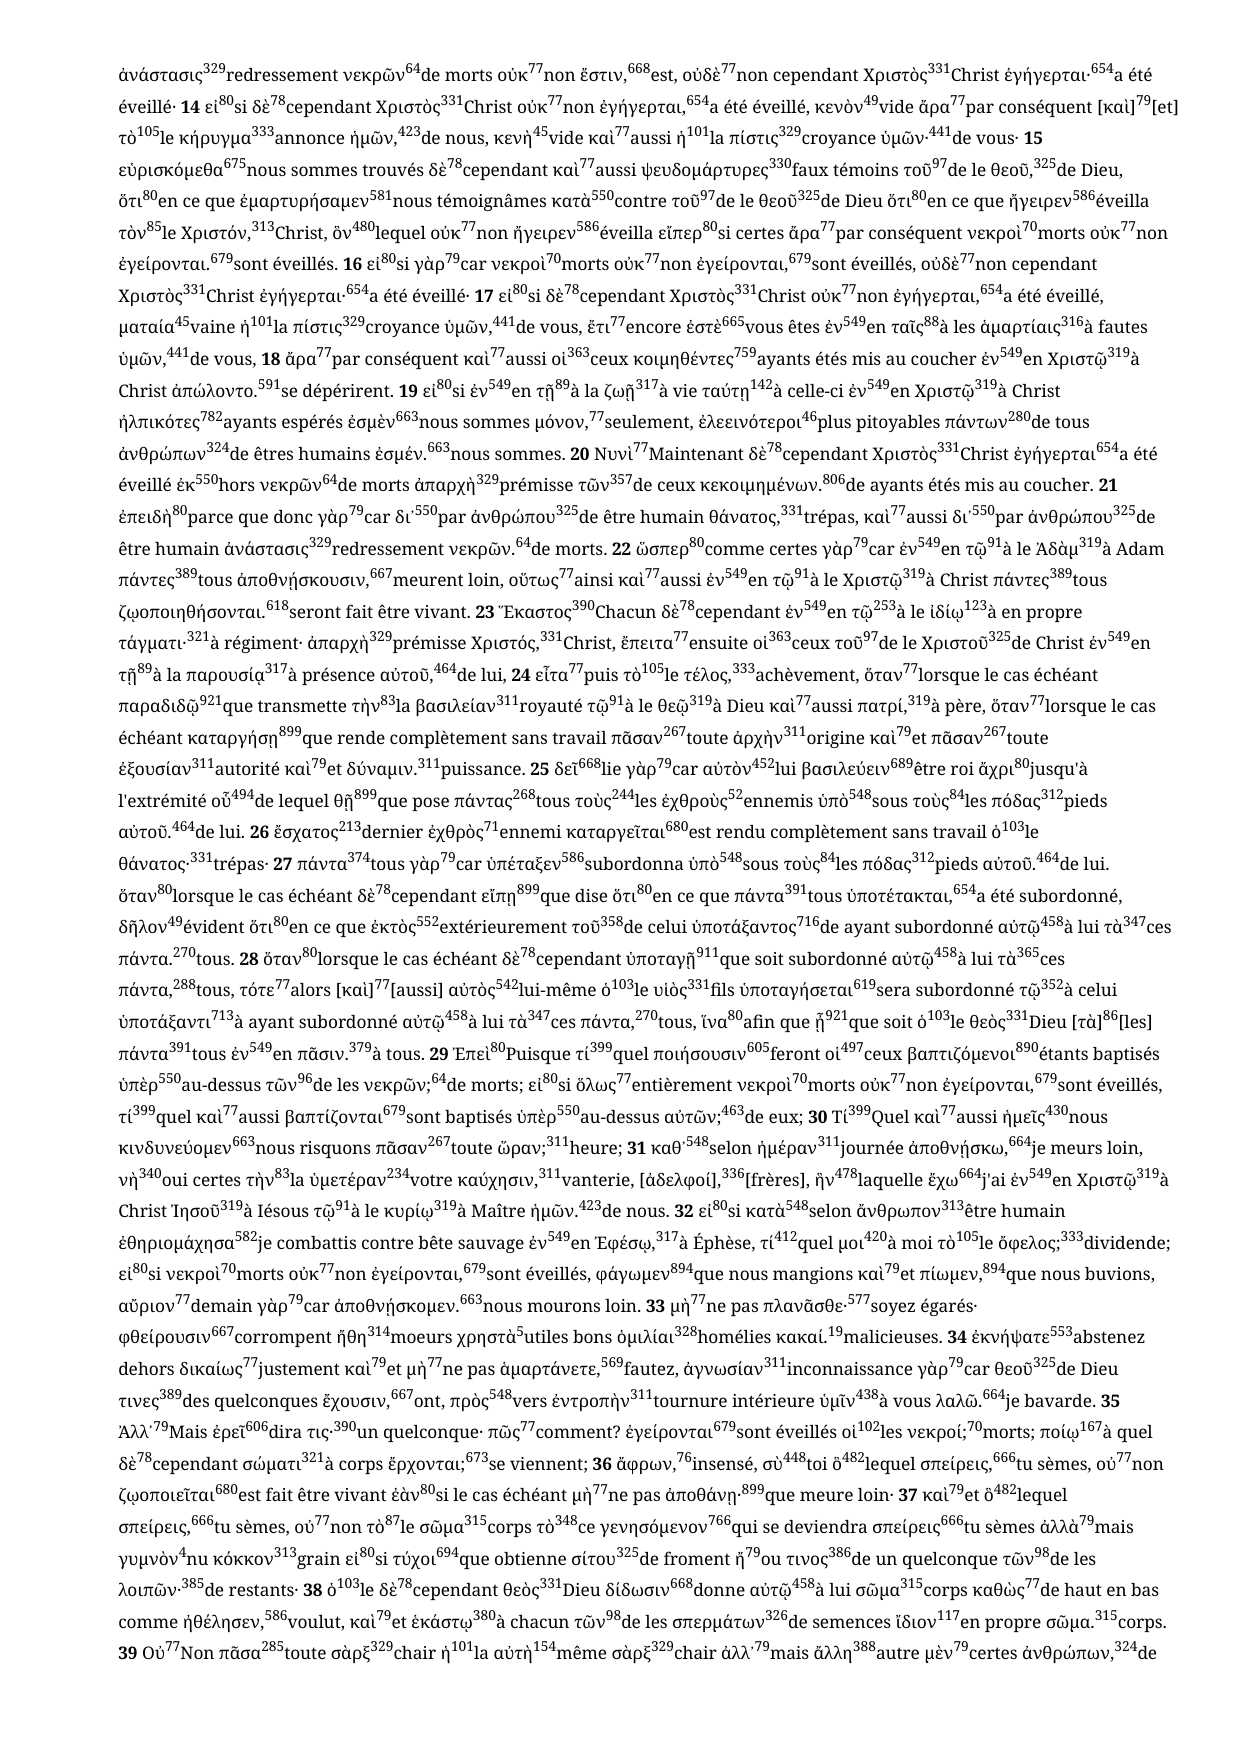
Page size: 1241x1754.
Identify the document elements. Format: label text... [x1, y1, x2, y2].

text 1 Γνωρίζω664Je fais connaître δὲ78cependant ὑμῖν,438à vous, ἀδελφοί,336frères, τὸ87le εὐαγγέλιον315évangile ὃ482lequel εὐηγγελισάμην588je m'évangélisai ὑμῖν,438à vous, ὃ482lequel καὶ77aussi παρελάβετε,583vous prîtes à côté, ἐν549en ᾧ488à lequel καὶ77aussi ἑστήκατε,639vous avez dressé, 2 δι᾽550par οὗ494de lequel καὶ77aussi σῴζεσθε,677vous êtes sauvés, τίνι165à quel λόγῳ319à discours εὐηγγελισάμην588je m'évangélisai ὑμῖν438à vous εἰ80si κατέχετε,665vous tenez de haut en bas, ἐκτὸς77extérieurement εἰ551si μὴ77ne pas εἰκῇ77sans cause ἐπιστεύσατε.583vous crûtes. 3 παρέδωκα582je transmis γὰρ79car ὑμῖν438à vous ἐν549en πρώτοις,60à premiers, ὃ482lequel καὶ77aussi παρέλαβον,582je pris à côté, ὅτι80en ce que Χριστὸς331Christ ἀπέθανεν586mourut loin ὑπὲρ550au-dessus τῶν94de les ἁμαρτιῶν322de fautes ἡμῶν423de nous κατὰ548selon τὰς82les γραφὰς310graphes 4 καὶ79et ὅτι80en ce que ἐτάφη600fut enseveli καὶ79et ὅτι80en ce que ἐγήγερται654a été éveillé τῇ89à la ἡμέρᾳ317à journée τῇ89à la τρίτῃ206à troisième κατὰ548selon τὰς82les γραφὰς310graphes 5 καὶ79et ὅτι80en ce que ὤφθη600fut vu Κηφᾷ319à Képhas εἶτα77puis τοῖς90à les δώδεκα·58à douze· 6 ἔπειτα77ensuite ὤφθη600fut vu ἐπάνω77sur le haut πεντακοσίοις184à cinq cents ἀδελφοῖς318à frères ἐφάπαξ,77sur une fois, ἐξ550hors ὧν491de lesquels οἱ102les πλείονες21plus nombreusement μένουσιν667restent ἕως551jusqu'à ce que ἄρτι,77à l'instant, τινὲς389des quelconques δὲ78cependant ἐκοιμήθησαν·599furent mis au coucher· 7 ἔπειτα77ensuite ὤφθη600fut vu Ἰακώβῳ319à Iakobos εἶτα77puis τοῖς90à les ἀποστόλοις318à envoyés πᾶσιν·274à tous· 8 ἔσχατον77dernièrement δὲ78cependant πάντων383de tous ὡσπερεὶ80comme certes si τῷ93à le ἐκτρώματι321à avorton ὤφθη600fut vu κἀμοί.420à et moi. 9 Ἐγὼ431Moi γάρ79car εἰμι664je suis ὁ103le ἐλάχιστος22moindre τῶν96de les ἀποστόλων324de envoyés ὃς498lequel οὐκ77non εἰμὶ664je suis ἱκανὸς47assez-important καλεῖσθαι692être appelé ἀπόστολος,331envoyé, διότι80parce que ἐδίωξα582je poursuivis τὴν83la ἐκκλησίαν311église τοῦ97de le θεοῦ·325de Dieu· 10 χάριτι317à grâce δὲ78cependant θεοῦ325de Dieu εἰμι664je suis ὅ500lequel εἰμι,664je suis, καὶ79et ἡ101la χάρις329grâce αὐτοῦ464de lui ἡ362celle εἰς548envers ἐμὲ417moi οὐ77non κενὴ45vide ἐγενήθη,600fut devenu, ἀλλὰ79mais περισσότερον77plus surabondamment αὐτῶν463de eux πάντων280de tous ἐκοπίασα,582je peinai, οὐκ77non ἐγὼ431moi δὲ78cependant ἀλλ᾽79mais ἡ101la χάρις329grâce τοῦ97de le θεοῦ325de Dieu [ἡ]496[celle] εἰς548envers ἐμέ.417moi. 11 εἴτε79soit οὖν79donc ἐγὼ431moi εἴτε79soit ἐκεῖνοι,363ceux-là, οὕτως77ainsi κηρύσσομεν663nous annonçons καὶ79et οὕτως77ainsi ἐπιστεύσατε.583vous crûtes. 12 Εἰ80Si δὲ78cependant Χριστὸς331Christ κηρύσσεται680est annoncé ὅτι80en ce que ἐκ550hors νεκρῶν64de morts ἐγήγερται,654a été éveillé, πῶς77comment? λέγουσιν667disent ἐν549en ὑμῖν438à vous τινες389des quelconques ὅτι80en ce que ἀνάστασις329redressement νεκρῶν64de morts οὐκ77non ἔστιν;668est; 13 εἰ80si δὲ78cependant ἀνάστασις329redressement νεκρῶν64de morts οὐκ77non ἔστιν,668est, οὐδὲ77non cependant Χριστὸς331Christ ἐγήγερται·654a été éveillé· 14 εἰ80si δὲ78cependant Χριστὸς331Christ οὐκ77non ἐγήγερται,654a été éveillé, κενὸν49vide ἄρα77par conséquent [καὶ]79[et] τὸ105le κήρυγμα333annonce ἡμῶν,423de nous, κενὴ45vide καὶ77aussi ἡ101la πίστις329croyance ὑμῶν·441de vous· 15 εὑρισκόμεθα675nous sommes trouvés δὲ78cependant καὶ77aussi ψευδομάρτυρες330faux témoins τοῦ97de le θεοῦ,325de Dieu, ὅτι80en ce que ἐμαρτυρήσαμεν581nous témoignâmes κατὰ550contre τοῦ97de le θεοῦ325de Dieu ὅτι80en ce que ἤγειρεν586éveilla τὸν85le Χριστόν,313Christ, ὃν480lequel οὐκ77non ἤγειρεν586éveilla εἴπερ80si certes ἄρα77par conséquent νεκροὶ70morts οὐκ77non ἐγείρονται.679sont éveillés. 16 εἰ80si γὰρ79car νεκροὶ70morts οὐκ77non ἐγείρονται,679sont éveillés, οὐδὲ77non cependant Χριστὸς331Christ ἐγήγερται·654a été éveillé· 17 εἰ80si δὲ78cependant Χριστὸς331Christ οὐκ77non ἐγήγερται,654a été éveillé, ματαία45vaine ἡ101la πίστις329croyance ὑμῶν,441de vous, ἔτι77encore ἐστὲ665vous êtes ἐν549en ταῖς88à les ἁμαρτίαις316à fautes ὑμῶν,441de vous, 18 ἄρα77par conséquent καὶ77aussi οἱ363ceux κοιμηθέντες759ayants étés mis au coucher ἐν549en Χριστῷ319à Christ ἀπώλοντο.591se dépérirent. 19 εἰ80si ἐν549en τῇ89à la ζωῇ317à vie ταύτῃ142à celle-ci ἐν549en Χριστῷ319à Christ ἠλπικότες782ayants espérés ἐσμὲν663nous sommes μόνον,77seulement, ἐλεεινότεροι46plus pitoyables πάντων280de tous ἀνθρώπων324de êtres humains ἐσμέν.663nous sommes. 20 Νυνὶ77Maintenant δὲ78cependant Χριστὸς331Christ ἐγήγερται654a été éveillé ἐκ550hors νεκρῶν64de morts ἀπαρχὴ329prémisse τῶν357de ceux κεκοιμημένων.806de ayants étés mis au coucher. 21 ἐπειδὴ80parce que donc γὰρ79car δι᾽550par ἀνθρώπου325de être humain θάνατος,331trépas, καὶ77aussi δι᾽550par ἀνθρώπου325de être humain ἀνάστασις329redressement νεκρῶν.64de morts. 22 ὥσπερ80comme certes γὰρ79car ἐν549en τῷ91à le Ἀδὰμ319à Adam πάντες389tous ἀποθνῄσκουσιν,667meurent loin, οὕτως77ainsi καὶ77aussi ἐν549en τῷ91à le Χριστῷ319à Christ πάντες389tous ζῳοποιηθήσονται.618seront fait être vivant. 23 Ἕκαστος390Chacun δὲ78cependant ἐν549en τῷ253à le ἰδίῳ123à en propre τάγματι·321à régiment· ἀπαρχὴ329prémisse Χριστός,331Christ, ἔπειτα77ensuite οἱ363ceux τοῦ97de le Χριστοῦ325de Christ ἐν549en τῇ89à la παρουσίᾳ317à présence αὐτοῦ,464de lui, 24 εἶτα77puis τὸ105le τέλος,333achèvement, ὅταν77lorsque le cas échéant παραδιδῷ921que transmette τὴν83la βασιλείαν311royauté τῷ91à le θεῷ319à Dieu καὶ77aussi πατρί,319à père, ὅταν77lorsque le cas échéant καταργήσῃ899que rende complètement sans travail πᾶσαν267toute ἀρχὴν311origine καὶ79et πᾶσαν267toute ἐξουσίαν311autorité καὶ79et δύναμιν.311puissance. 25 δεῖ668lie γὰρ79car αὐτὸν452lui βασιλεύειν689être roi ἄχρι80jusqu'à l'extrémité οὗ494de lequel θῇ899que pose πάντας268tous τοὺς244les ἐχθροὺς52ennemis ὑπὸ548sous τοὺς84les πόδας312pieds αὐτοῦ.464de lui. 26 ἔσχατος213dernier ἐχθρὸς71ennemi καταργεῖται680est rendu complètement sans travail ὁ103le θάνατος·331trépas· 27 πάντα374tous γὰρ79car ὑπέταξεν586subordonna ὑπὸ548sous τοὺς84les πόδας312pieds αὐτοῦ.464de lui. ὅταν80lorsque le cas échéant δὲ78cependant εἴπῃ899que dise ὅτι80en ce que πάντα391tous ὑποτέτακται,654a été subordonné, δῆλον49évident ὅτι80en ce que ἐκτὸς552extérieurement τοῦ358de celui ὑποτάξαντος716de ayant subordonné αὐτῷ458à lui τὰ347ces πάντα.270tous. 28 ὅταν80lorsque le cas échéant δὲ78cependant ὑποταγῇ911que soit subordonné αὐτῷ458à lui τὰ365ces πάντα,288tous, τότε77alors [καὶ]77[aussi] αὐτὸς542lui-même ὁ103le υἱὸς331fils ὑποταγήσεται619sera subordonné τῷ352à celui ὑποτάξαντι713à ayant subordonné αὐτῷ458à lui τὰ347ces πάντα,270tous, ἵνα80afin que ᾖ921que soit ὁ103le θεὸς331Dieu [τὰ]86[les] πάντα391tous ἐν549en πᾶσιν.379à tous. 29 Ἐπεὶ80Puisque τί399quel ποιήσουσιν605feront οἱ497ceux βαπτιζόμενοι890étants baptisés ὑπὲρ550au-dessus τῶν96de les νεκρῶν;64de morts; εἰ80si ὅλως77entièrement νεκροὶ70morts οὐκ77non ἐγείρονται,679sont éveillés, τί399quel καὶ77aussi βαπτίζονται679sont baptisés ὑπὲρ550au-dessus αὐτῶν;463de eux; 30 Τί399Quel καὶ77aussi ἡμεῖς430nous κινδυνεύομεν663nous risquons πᾶσαν267toute ὥραν;311heure; 31 καθ᾽548selon ἡμέραν311journée ἀποθνῄσκω,664je meurs loin, νὴ340oui certes τὴν83la ὑμετέραν234votre καύχησιν,311vanterie, [ἀδελφοί],336[frères], ἣν478laquelle ἔχω664j'ai ἐν549en Χριστῷ319à Christ Ἰησοῦ319à Iésous τῷ91à le κυρίῳ319à Maître ἡμῶν.423de nous. 32 εἰ80si κατὰ548selon ἄνθρωπον313être humain ἐθηριομάχησα582je combattis contre bête sauvage ἐν549en Ἐφέσῳ,317à Éphèse, τί412quel μοι420à moi τὸ105le ὄφελος;333dividende; εἰ80si νεκροὶ70morts οὐκ77non ἐγείρονται,679sont éveillés, φάγωμεν894que nous mangions καὶ79et πίωμεν,894que nous buvions, αὔριον77demain γὰρ79car ἀποθνῄσκομεν.663nous mourons loin. 33 μὴ77ne pas πλανᾶσθε·577soyez égarés· φθείρουσιν667corrompent ἤθη314moeurs χρηστὰ5utiles bons ὁμιλίαι328homélies κακαί.19malicieuses. 34 ἐκνήψατε553abstenez dehors δικαίως77justement καὶ79et μὴ77ne pas ἁμαρτάνετε,569fautez, ἀγνωσίαν311inconnaissance γὰρ79car θεοῦ325de Dieu τινες389des quelconques ἔχουσιν,667ont, πρὸς548vers ἐντροπὴν311tournure intérieure ὑμῖν438à vous λαλῶ.664je bavarde. 35 Ἀλλ᾽79Mais ἐρεῖ606dira τις·390un quelconque· πῶς77comment? ἐγείρονται679sont éveillés οἱ102les νεκροί;70morts; ποίῳ167à quel δὲ78cependant σώματι321à corps ἔρχονται;673se viennent; 36 ἄφρων,76insensé, σὺ448toi ὃ482lequel σπείρεις,666tu sèmes, οὐ77non ζῳοποιεῖται680est fait être vivant ἐὰν80si le cas échéant μὴ77ne pas ἀποθάνῃ·899que meure loin· 37 καὶ79et ὃ482lequel σπείρεις,666tu sèmes, οὐ77non τὸ87le σῶμα315corps τὸ348ce γενησόμενον766qui se deviendra σπείρεις666tu sèmes ἀλλὰ79mais γυμνὸν4nu κόκκον313grain εἰ80si τύχοι694que obtienne σίτου325de froment ἤ79ou τινος386de un quelconque τῶν98de les λοιπῶν·385de restants· 38 ὁ103le δὲ78cependant θεὸς331Dieu δίδωσιν668donne αὐτῷ458à lui σῶμα315corps καθὼς77de haut en bas comme ἠθέλησεν,586voulut, καὶ79et ἑκάστῳ380à chacun τῶν98de les σπερμάτων326de semences ἴδιον117en propre σῶμα.315corps. 39 Οὐ77Non πᾶσα285toute σὰρξ329chair ἡ101la αὐτὴ154même σὰρξ329chair ἀλλ᾽79mais ἄλλη388autre μὲν79certes ἀνθρώπων,324de êtres humains, ἄλλη130autre δὲ78cependant σὰρξ329chair κτηνῶν,326de bêtes de montures, ἄλλη130autre δὲ78cependant σὰρξ329chair πτηνῶν,66de ailés, ἄλλη388autre δὲ78cependant ἰχθύων.324de poissons. 40 καὶ79et σώματα332corps ἐπουράνια,23sur cieux, καὶ79et σώματα332corps ἐπίγεια·23sur terres· ἀλλ᾽79mais ἑτέρα388autre-différente μὲν79certes ἡ101la τῶν98de les ἐπουρανίων66de sur cieux δόξα,329gloire, ἑτέρα388autre-différente δὲ78cependant ἡ101la τῶν98de les ἐπιγείων.66de sur terres. 41 ἄλλη130autre δόξα329gloire ἡλίου,325de soleil, καὶ79et ἄλλη130autre δόξα329gloire σελήνης,323de lune, καὶ79et ἄλλη130autre δόξα329gloire ἀστέρων·324de étoiles· ἀστὴρ331étoile γὰρ79car ἀστέρος325de étoile διαφέρει668diffère ἐν549en δόξῃ.317à gloire. 42 Οὕτως77Ainsi καὶ77aussi ἡ101la ἀνάστασις329redressement τῶν96de les νεκρῶν.64de morts. σπείρεται680est semé ἐν549en φθορᾷ,317à corruption, ἐγείρεται680est éveillé ἐν549en ἀφθαρσίᾳ·317à incorruptibilité· 43 σπείρεται680est semé ἐν549en ἀτιμίᾳ,317à dévalorisation, ἐγείρεται680est éveillé ἐν549en δόξῃ·317à gloire· σπείρεται680est semé ἐν549en ἀσθενείᾳ,317à infirmité, ἐγείρεται680est éveillé ἐν549en δυνάμει·317à puissance· 44 σπείρεται680est semé σῶμα333corps ψυχικόν,24psychique, ἐγείρεται680est éveillé σῶμα333corps πνευματικόν.24soufflique. Εἰ80Si ἔστιν668est σῶμα333corps ψυχικόν,24psychique, ἔστιν668est καὶ77aussi πνευματικόν.73soufflique. 45 οὕτως77ainsi καὶ77aussi γέγραπται·654a été graphé· ἐγένετο592se devint ὁ103le πρῶτος213premier ἄνθρωπος331être humain Ἀδὰμ331Adam εἰς548envers ψυχὴν311âme ζῶσαν,820vivante, ὁ103le ἔσχατος213dernier Ἀδὰμ331Adam εἰς548envers πνεῦμα315souffle ζῳοποιοῦν.824faisant être vivant. 46 ἀλλ᾽79mais οὐ77non πρῶτον77premièrement τὸ105le πνευματικὸν73soufflique ἀλλὰ79mais τὸ105le ψυχικόν,73psychique, ἔπειτα77ensuite τὸ105le πνευματικόν.73soufflique. 47 ὁ103le πρῶτος213premier ἄνθρωπος331être humain ἐκ550hors γῆς323de terre χοϊκός,47poudreux, ὁ103le δεύτερος213deuxième ἄνθρωπος331être humain ἐξ550hors οὐρανοῦ.325de ciel. 48 οἷος498tel que ὁ103le χοϊκός,71poudreux, τοιοῦτοι363tels καὶ77aussi οἱ102les χοϊκοί,70poudreux, καὶ79et οἷος498tel que ὁ103le ἐπουράνιος,71sur ciel, τοιοῦτοι363tels καὶ77aussi οἱ102les ἐπουράνιοι·70sur cieux· 49 καὶ79et καθὼς77de haut en bas comme ἐφορέσαμεν581nous colportâmes τὴν83la εἰκόνα311icône τοῦ97de le χοϊκοῦ,65de poudreux, φορέσωμεν894que nous colportions δή340évidemment καὶ77aussi τὴν83la εἰκόνα311icône τοῦ97de le ἐπουρανίου.65de sur ciel. 50 Τοῦτο348Ce-ci δέ78cependant φημι,664je déclare, ἀδελφοί,336frères, ὅτι80en ce que σὰρξ329chair καὶ79et αἷμα333sang βασιλείαν311royauté θεοῦ325de Dieu κληρονομῆσαι681hériter οὐ77non δύναται674se peut οὐδὲ79non cependant ἡ101la φθορὰ329corruption τὴν83la ἀφθαρσίαν311incorruptibilité κληρονομεῖ.668hérite. 51 ἰδοὺ306voici μυστήριον315mystère ὑμῖν438à vous λέγω·664je dis· πάντες389tous οὐ77non κοιμηθησόμεθα,614nous serons mis au coucher, πάντες389tous δὲ78cependant ἀλλαγησόμεθα,614nous serons changé, 52 ἐν549en ἀτόμῳ,61à sans coupure, ἐν549en ῥιπῇ317à clin ὀφθαλμοῦ,325de oeil, ἐν549en τῇ89à la ἐσχάτῃ206à dernière σάλπιγγι·317à trompette salpinx· σαλπίσει606trompettera salpinx γὰρ79car καὶ79et οἱ102les νεκροὶ70morts ἐγερθήσονται618seront éveillé ἄφθαρτοι70incorruptibles καὶ79et ἡμεῖς430nous ἀλλαγησόμεθα.614nous serons changé. 53 Δεῖ668Lie γὰρ79car τὸ87le φθαρτὸν55corruptible τοῦτο140ce-ci ἐνδύσασθαι682se envêtir ἀφθαρσίαν311incorruptibilité καὶ79et τὸ87le θνητὸν55mortel τοῦτο140ce-ci ἐνδύσασθαι682se envêtir ἀθανασίαν.311intrépassibilité. 54 ὅταν80lorsque le cas échéant δὲ78cependant τὸ105le φθαρτὸν73corruptible τοῦτο158ce-ci ἐνδύσηται905que se envête ἀφθαρσίαν311incorruptibilité καὶ79et τὸ105le θνητὸν73mortel τοῦτο158ce-ci ἐνδύσηται905que se envête ἀθανασίαν,311intrépassibilité, τότε77alors γενήσεται612se deviendra ὁ103le λόγος331discours ὁ364celui γεγραμμένος·813ayant été graphé· κατεπόθη600fut avalé ὁ103le θάνατος331trépas εἰς548envers νῖκος.315victoire. 55 ποῦ77où? σου,442de toi, θάνατε,337trépas, τὸ105le νῖκος;333victoire; ποῦ77où? σου,442de toi, θάνατε,337trépas, τὸ105le κέντρον;333aiguillon; 56 τὸ105le δὲ78cependant κέντρον333aiguillon τοῦ97de le θανάτου325de trépas ἡ101la ἁμαρτία,329faute, ἡ101la δὲ78cependant δύναμις329puissance τῆς95de la ἁμαρτίας323de faute ὁ103le νόμος·331loi· 57 τῷ91à le δὲ78cependant θεῷ319à Dieu χάρις329grâce τῷ352à celui διδόντι828à donnant ἡμῖν419à nous τὸ87le νῖκος315victoire διὰ550par τοῦ97de le κυρίου325de Maître ἡμῶν423de nous Ἰησοῦ325de Iésous Χριστοῦ.325de Christ. 58 Ὥστε,80De sorte que, ἀδελφοί336frères μου424de moi ἀγαπητοί,26aimés, ἑδραῖοι70assis γίνεσθε,573que vous vous devenez, ἀμετακίνητοι,70immobiles, περισσεύοντες839surabondants ἐν549en τῷ93à le ἔργῳ321à travail τοῦ97de le κυρίου325de Maître πάντοτε,77en tout moment, εἰδότες782ayants sus ὅτι80en ce que ὁ103le κόπος331frappement ὑμῶν441de vous οὐκ77non ἔστιν668est κενὸς47vide ἐν549en κυρίῳ.319à Maître. [118, 59, 1181, 1665]
